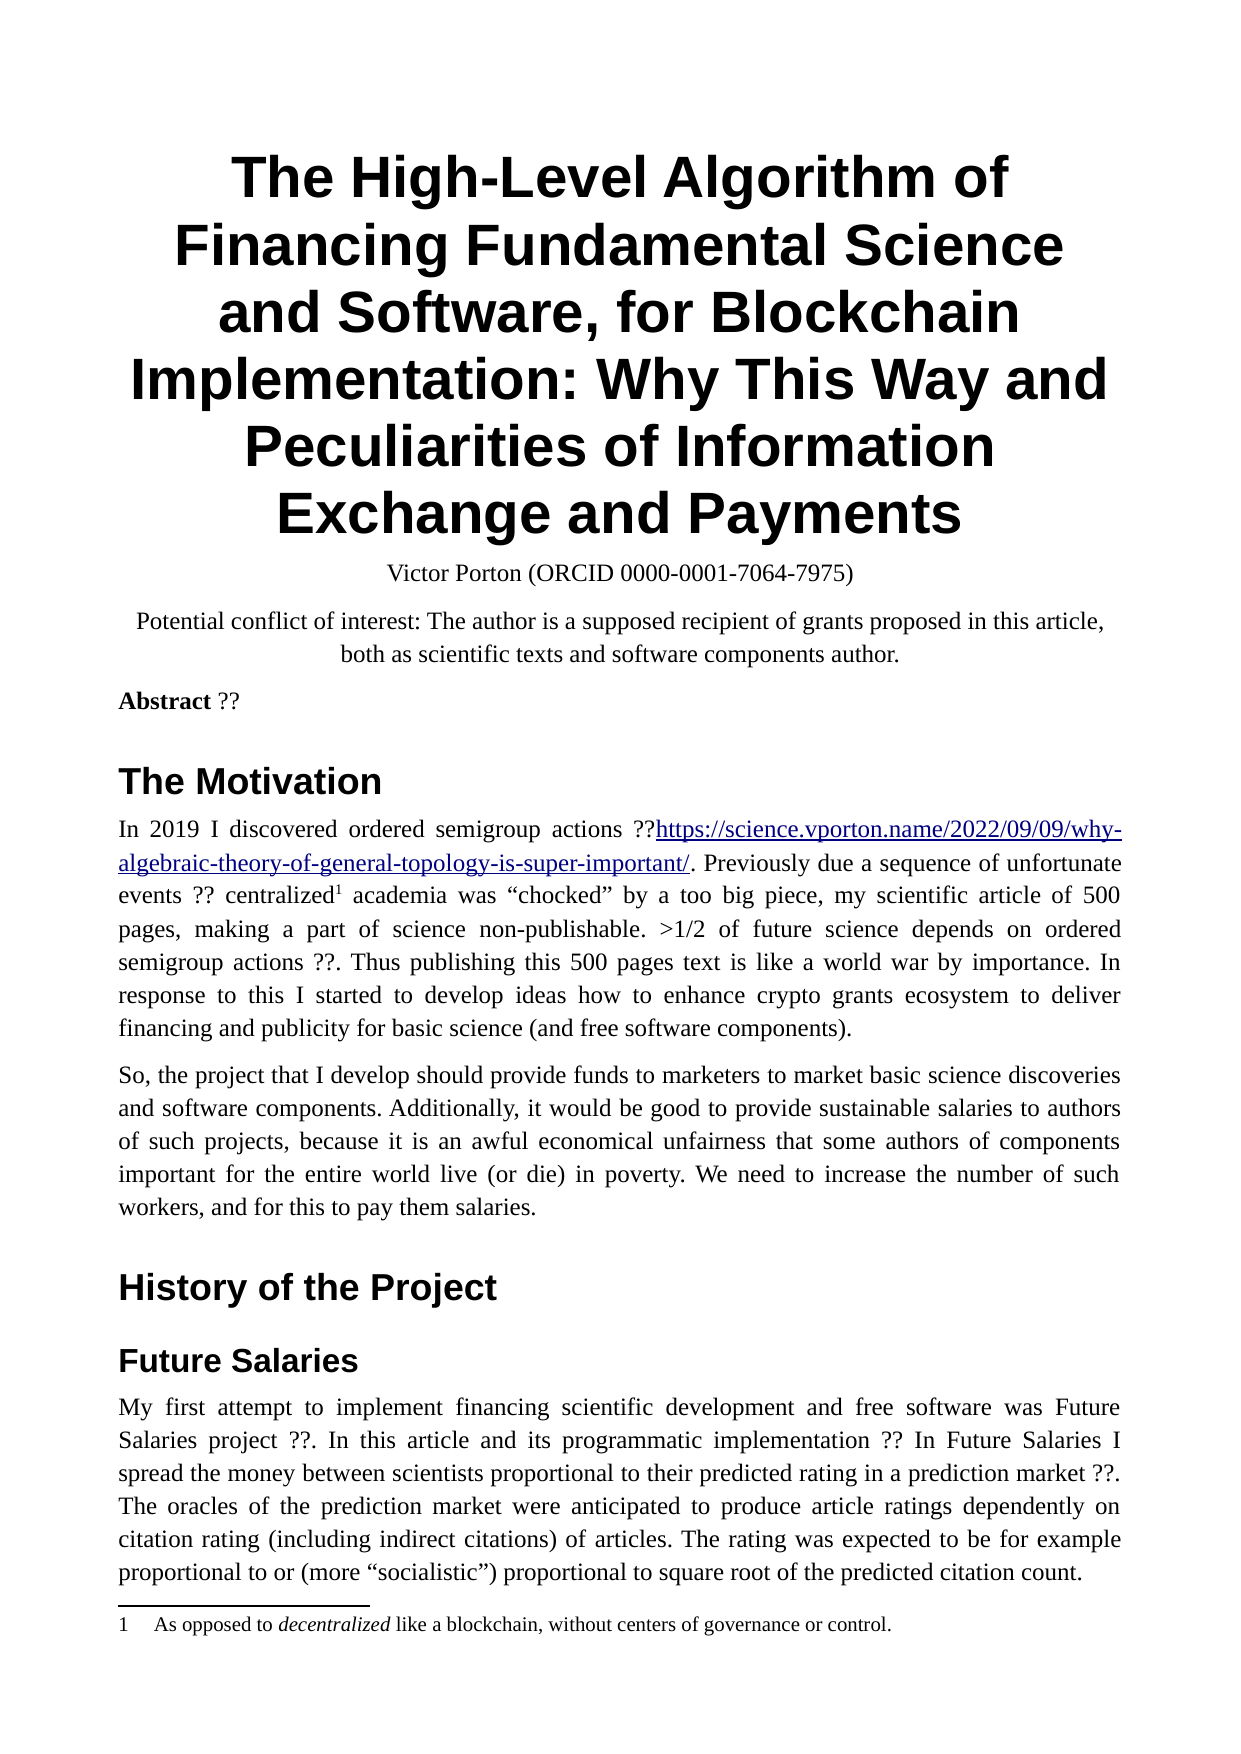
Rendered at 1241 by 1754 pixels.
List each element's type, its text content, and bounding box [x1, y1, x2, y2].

text As opposed to decentralized like a blockchain, without centers of governance or control. [118, 1612, 1122, 1636]
text So, the project that I develop should provide funds to marketers to market basic science discoveries and software components. Additionally, it would be good to provide sustainable salaries to authors of such projects, because it is an awful economical unfairness that some authors of components important for the entire world live (or die) in poverty. We need to increase the number of such workers, and for this to pay them salaries. [118, 1060, 1122, 1221]
text Abstract ?? [118, 686, 1122, 715]
text In 2019 I discovered ordered semigroup actions ??https://science.vporton.name/2022/09/09/why-algebraic-theory-of-general-topology-is-super-important/. Previously due a sequence of unfortunate events ?? centralized academia was “chocked” by a too big piece, my scientific article of 500 pages, making a part of science non-publishable. >1/2 of future science depends on ordered semigroup actions ??. Thus publishing this 500 pages text is like a world war by importance. In response to this I started to develop ideas how to enhance crypto grants ecosystem to deliver financing and publicity for basic science (and free software components). [118, 814, 1122, 1041]
subtitle History of the Project [118, 1265, 1122, 1308]
title The High-Level Algorithm of Financing Fundamental Science and Software, for Blockchain Implementation: Why This Way and Peculiarities of Information Exchange and Payments [118, 143, 1122, 546]
text My first attempt to implement financing scientific development and free software was Future Salaries project ??. In this article and its programmatic implementation ?? In Future Salaries I spread the money between scientists proportional to their predicted rating in a prediction market ??. The oracles of the prediction market were anticipated to produce article ratings dependently on citation rating (including indirect citations) of articles. The rating was expected to be for example proportional to or (more “socialistic”) proportional to square root of the predicted citation count. [118, 1392, 1122, 1586]
text Potential conflict of interest: The author is a supposed recipient of grants proposed in this article, both as scientific texts and software components author. [118, 606, 1122, 667]
subtitle The Motivation [118, 759, 1122, 802]
subtitle Future Salaries [118, 1341, 1122, 1380]
text Victor Porton (ORCID 0000-0001-7064-7975) [118, 558, 1122, 587]
